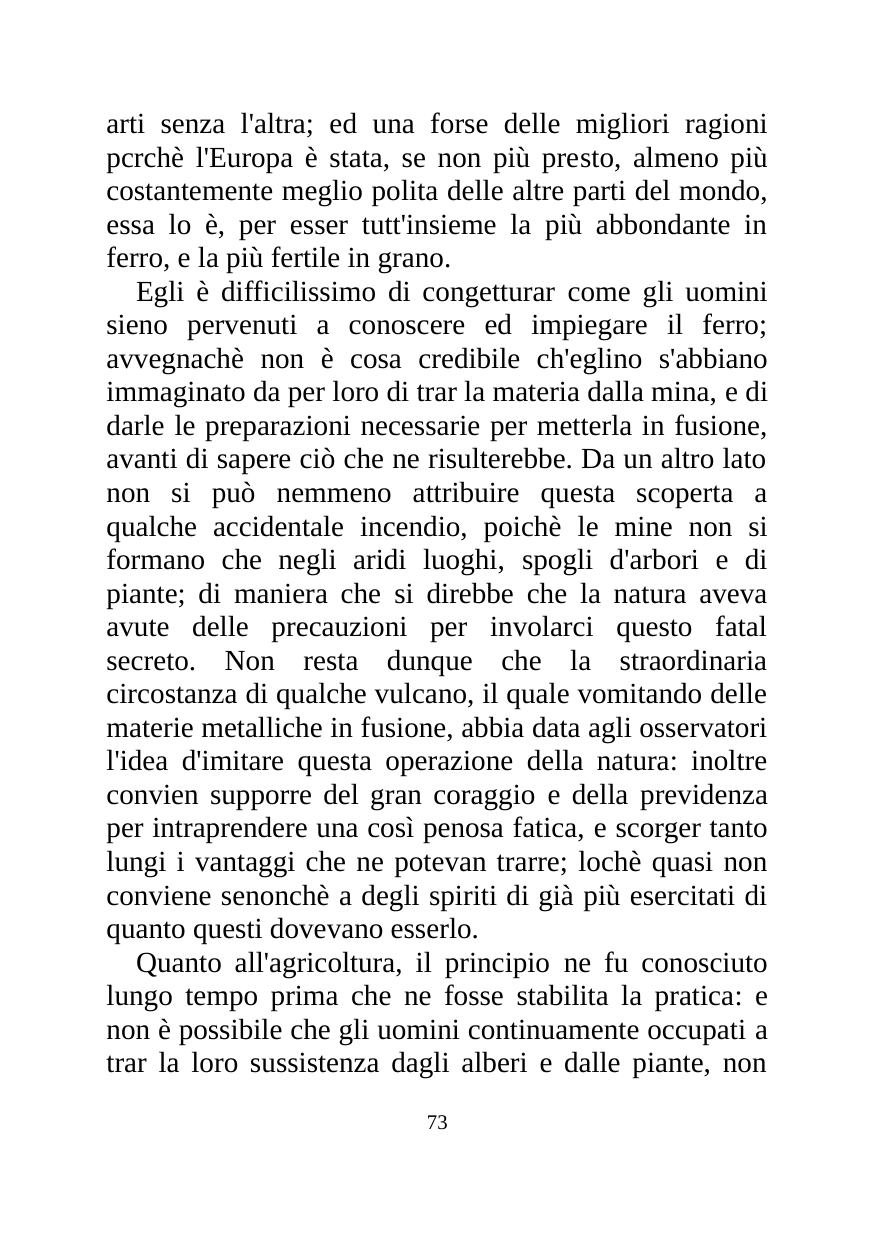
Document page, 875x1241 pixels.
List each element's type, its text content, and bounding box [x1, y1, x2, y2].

text Quanto all'agricoltura, il principio ne fu conosciuto lungo tempo prima che ne fosse stabilita la pratica: e non è possibile che gli uomini continuamente occupati a trar la loro sussistenza dagli alberi e dalle piante, non [106, 945, 768, 1079]
text arti senza l'altra; ed una forse delle migliori ragioni pcrchè l'Europa è stata, se non più presto, almeno più costantemente meglio polita delle altre parti del mondo, essa lo è, per esser tutt'insieme la più abbondante in ferro, e la più fertile in grano. [106, 106, 768, 274]
text Egli è difficilissimo di congetturar come gli uomini sieno pervenuti a conoscere ed impiegare il ferro; avvegnachè non è cosa credibile ch'eglino s'abbiano immaginato da per loro di trar la materia dalla mina, e di darle le preparazioni necessarie per metterla in fusione, avanti di sapere ciò che ne risulterebbe. Da un altro lato non si può nemmeno attribuire questa scoperta a qualche accidentale incendio, poichè le mine non si formano che negli aridi luoghi, spogli d'arbori e di piante; di maniera che si direbbe che la natura aveva avute delle precauzioni per involarci questo fatal secreto. Non resta dunque che la straordinaria circostanza di qualche vulcano, il quale vomitando delle materie metalliche in fusione, abbia data agli osservatori l'idea d'imitare questa operazione della natura: inoltre convien supporre del gran coraggio e della previdenza per intraprendere una così penosa fatica, e scorger tanto lungi i vantaggi che ne potevan trarre; lochè quasi non conviene senonchè a degli spiriti di già più esercitati di quanto questi dovevano esserlo. [106, 274, 768, 945]
